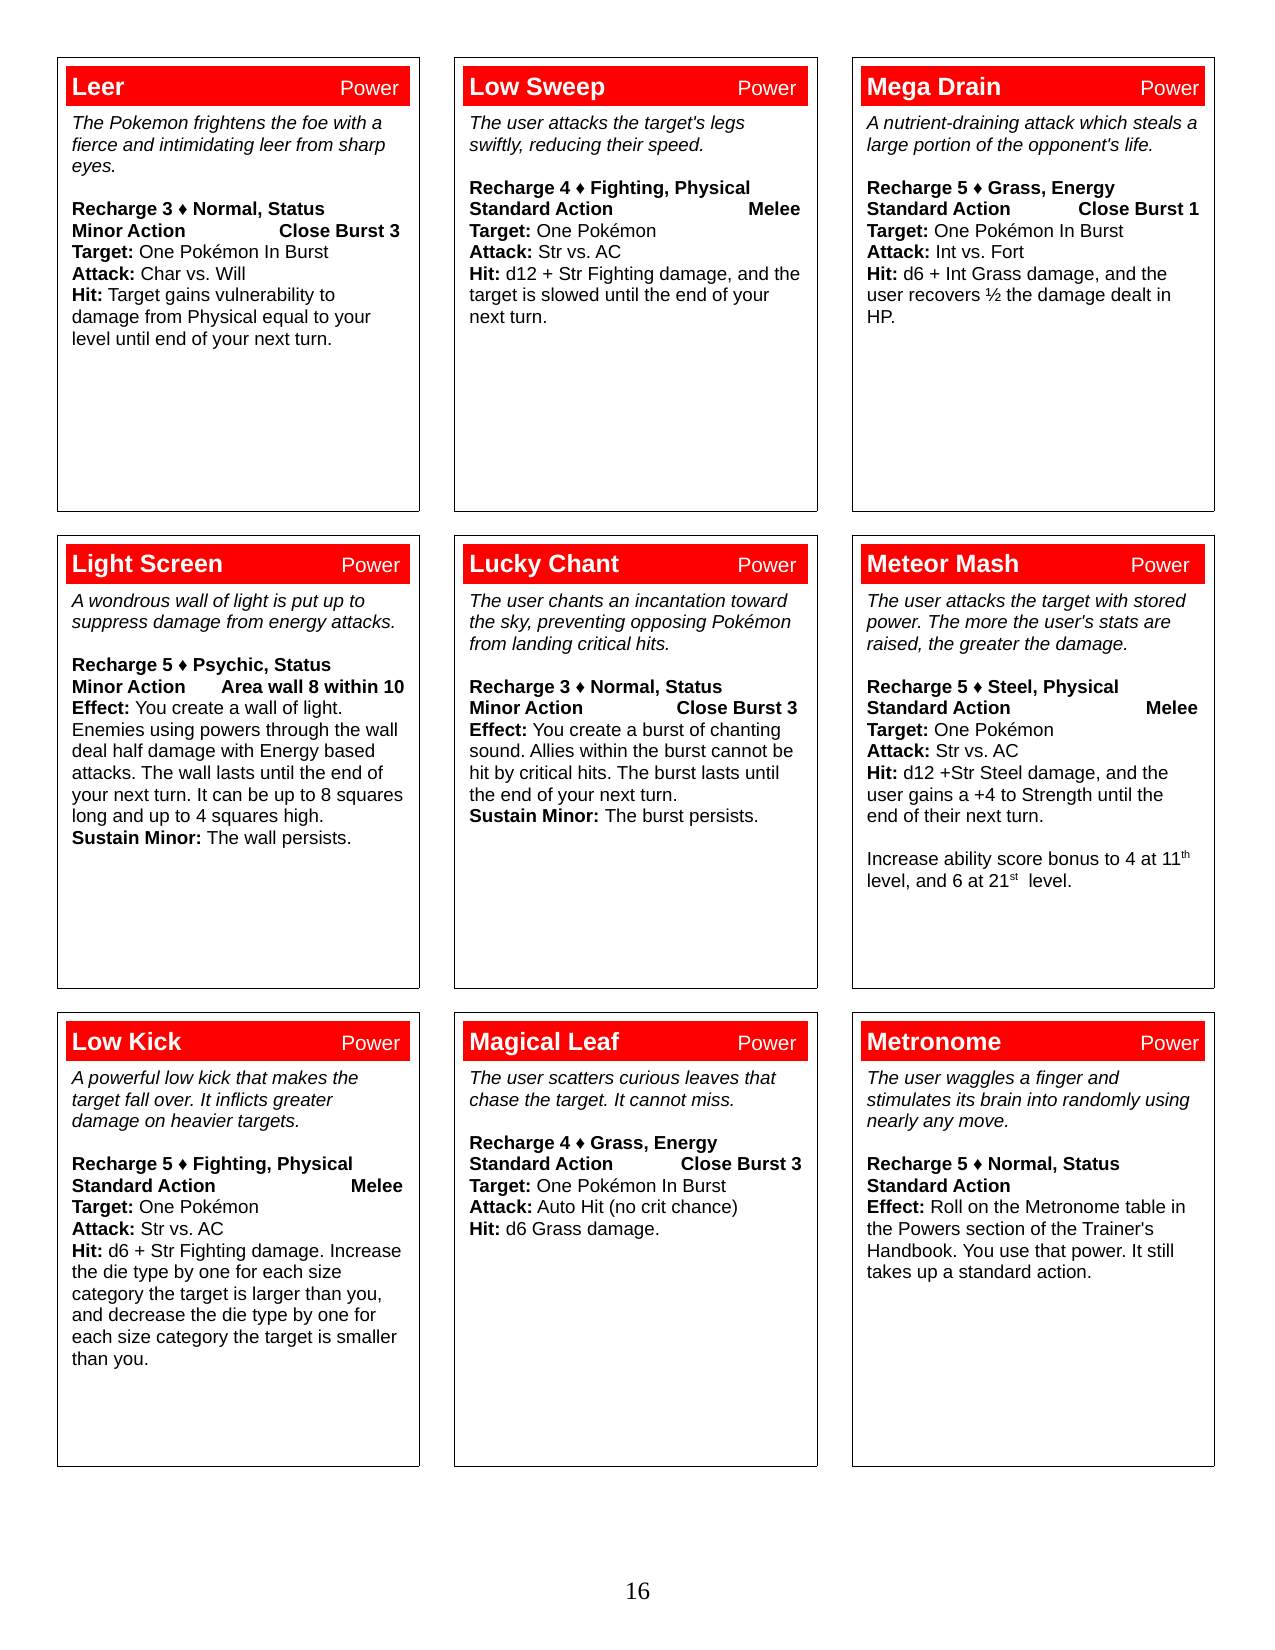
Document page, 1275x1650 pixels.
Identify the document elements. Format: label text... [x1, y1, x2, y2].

table_header Magical Leaf Power [463, 1021, 808, 1061]
table_header Mega Drain Power [861, 66, 1205, 106]
table_header Low Sweep Power [463, 66, 808, 106]
table_header Lucky Chant Power [463, 544, 808, 584]
table_header Low Kick Power [66, 1021, 410, 1061]
table_cell A nutrient-draining attack which steals a large portion of the opponent's life. Recharge 5 ♦ Grass, Energy Standard Action Close Burst 1 Target: One Pokémon In Burst Attack: Int vs. Fort Hit: d6 + Int Grass damage, and the user recovers ½ the damage dealt in HP. [861, 106, 1205, 333]
table_header Meteor Mash Power [861, 544, 1205, 584]
table_header Light Screen Power [66, 544, 410, 584]
table_header Leer Power [66, 66, 410, 106]
table_cell The user attacks the target with stored power. The more the user's stats are raised, the greater the damage. Recharge 5 ♦ Steel, Physical Standard Action Melee Target: One Pokémon Attack: Str vs. AC Hit: d12 +Str Steel damage, and the user gains a +4 to Strength until the end of their next turn. Increase ability score bonus to 4 at 11th level, and 6 at 21st level. [861, 584, 1205, 897]
table_header Metronome Power [861, 1021, 1205, 1061]
table_cell The Pokemon frightens the foe with a fierce and intimidating leer from sharp eyes. Recharge 3 ♦ Normal, Status Minor Action Close Burst 3 Target: One Pokémon In Burst Attack: Char vs. Will Hit: Target gains vulnerability to damage from Physical equal to your level until end of your next turn. [66, 106, 410, 355]
table_cell The user waggles a finger and stimulates its brain into randomly using nearly any move. Recharge 5 ♦ Normal, Status Standard Action Effect: Roll on the Metronome table in the Powers section of the Trainer's Handbook. You use that power. It still takes up a standard action. [861, 1061, 1205, 1288]
table_cell The user attacks the target's legs swiftly, reducing their speed. Recharge 4 ♦ Fighting, Physical Standard Action Melee Target: One Pokémon Attack: Str vs. AC Hit: d12 + Str Fighting damage, and the target is slowed until the end of your next turn. [463, 106, 808, 333]
table_cell A wondrous wall of light is put up to suppress damage from energy attacks. Recharge 5 ♦ Psychic, Status Minor Action Area wall 8 within 10 Effect: You create a wall of light. Enemies using powers through the wall deal half damage with Energy based attacks. The wall lasts until the end of your next turn. It can be up to 8 squares long and up to 4 squares high. Sustain Minor: The wall persists. [66, 584, 410, 854]
table_cell The user scatters curious leaves that chase the target. It cannot miss. Recharge 4 ♦ Grass, Energy Standard Action Close Burst 3 Target: One Pokémon In Burst Attack: Auto Hit (no crit chance) Hit: d6 Grass damage. [463, 1061, 808, 1245]
table_cell The user chants an incantation toward the sky, preventing opposing Pokémon from landing critical hits. Recharge 3 ♦ Normal, Status Minor Action Close Burst 3 Effect: You create a burst of chanting sound. Allies within the burst cannot be hit by critical hits. The burst lasts until the end of your next turn. Sustain Minor: The burst persists. [463, 584, 808, 832]
table_cell A powerful low kick that makes the target fall over. It inflicts greater damage on heavier targets. Recharge 5 ♦ Fighting, Physical Standard Action Melee Target: One Pokémon Attack: Str vs. AC Hit: d6 + Str Fighting damage. Increase the die type by one for each size category the target is larger than you, and decrease the die type by one for each size category the target is smaller than you. [66, 1061, 410, 1374]
